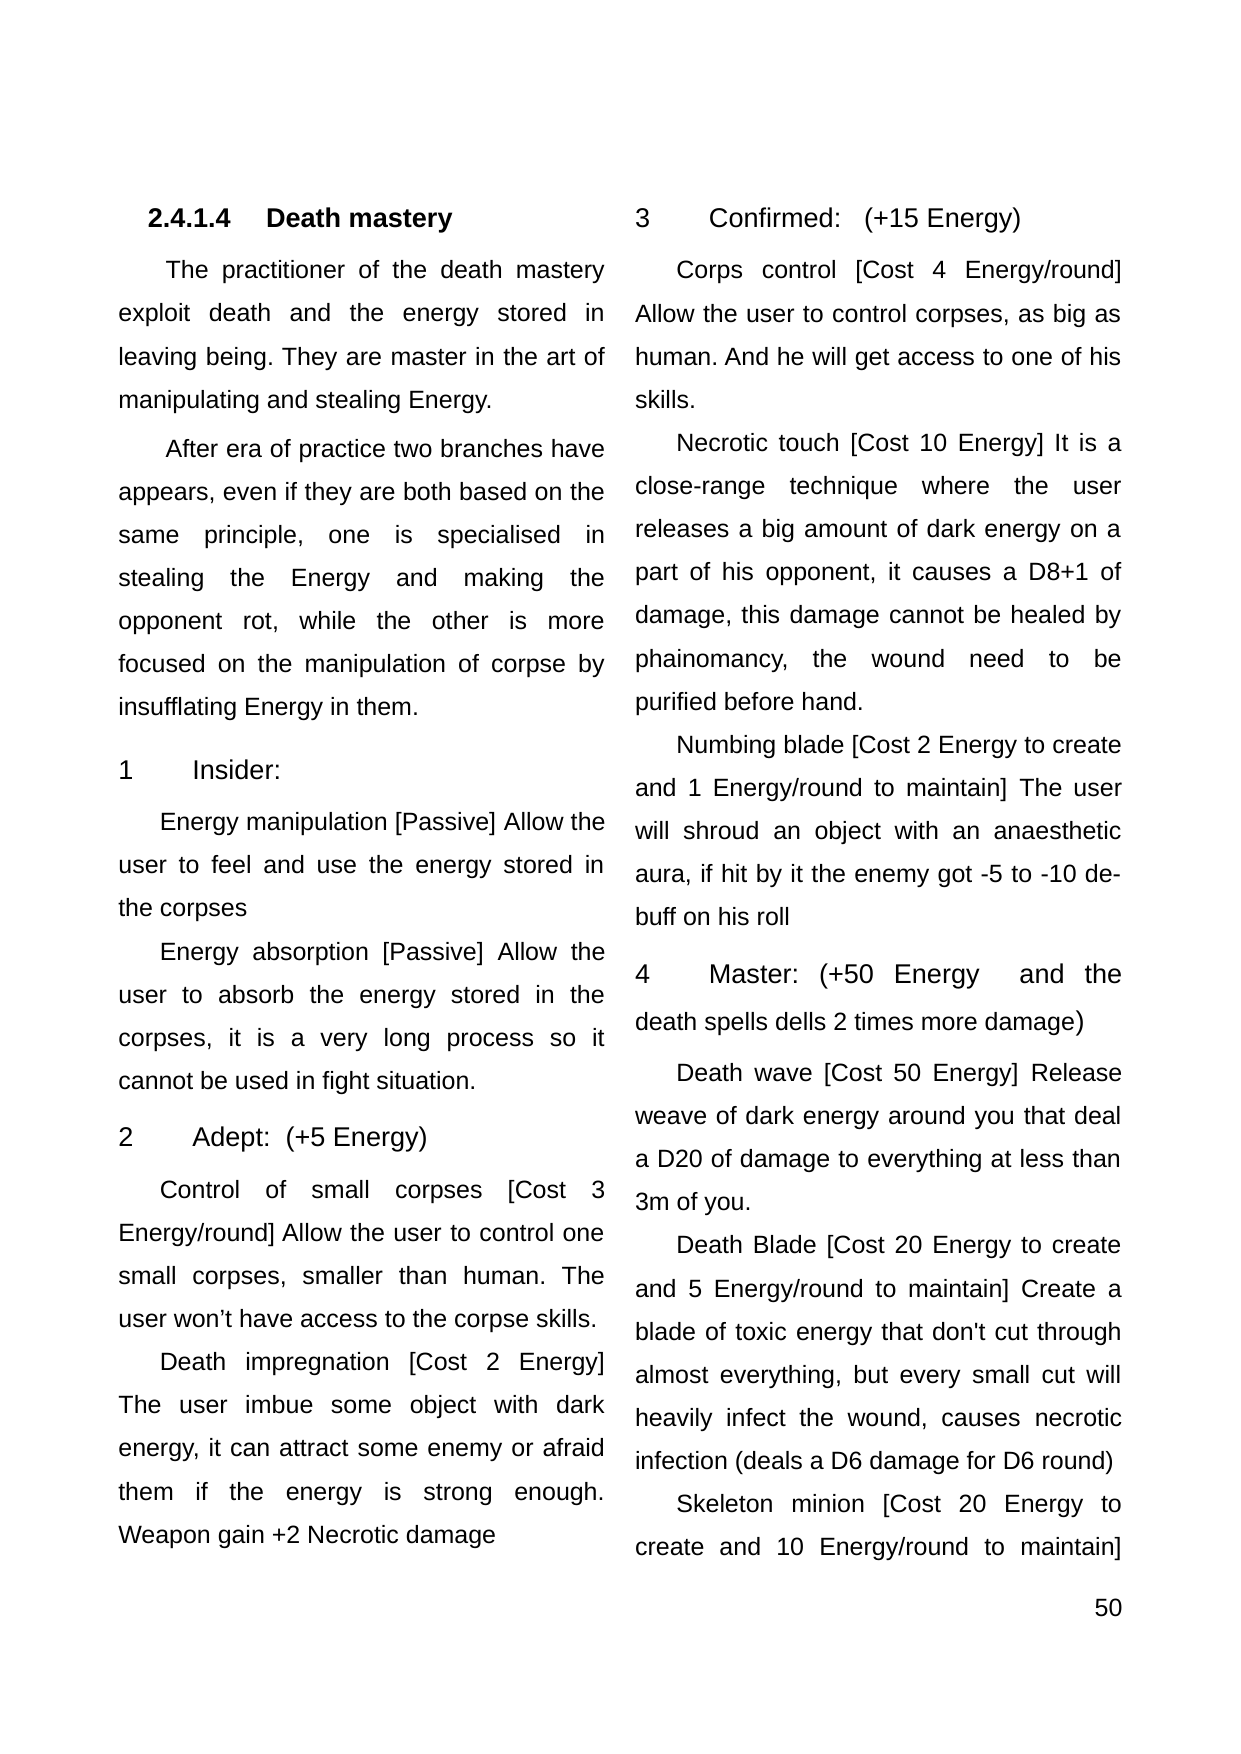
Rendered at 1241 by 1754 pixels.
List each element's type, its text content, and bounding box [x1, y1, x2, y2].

text Necrotic touch [Cost 10 Energy] It is a close-range technique where the user releases a big amount of dark energy on a part of his opponent, it causes a D8+1 of damage, this damage cannot be healed by phainomancy, the wound need to be purified before hand. [635, 428, 1122, 716]
text Energy absorption [Passive] Allow the user to absorb the energy stored in the corpses, it is a very long process so it cannot be used in fight situation. [118, 936, 605, 1094]
subtitle Insider: [118, 754, 605, 785]
text Death Blade [Cost 20 Energy to create and 5 Energy/round to maintain] Create a blade of toxic energy that don't cut through almost everything, but every small cut will heavily infect the wound, causes necrotic infection (deals a D6 damage for D6 round) [635, 1231, 1122, 1475]
text Control of small corpses [Cost 3 Energy/round] Allow the user to control one small corpses, smaller than human. The user won’t have access to the corpse skills. [118, 1174, 605, 1333]
text Corps control [Cost 4 Energy/round] Allow the user to control corpses, as big as human. And he will get access to one of his skills. [635, 256, 1122, 414]
subtitle Master: (+50 Energy and the death spells dells 2 times more damage) [635, 958, 1122, 1036]
subtitle Death mastery [118, 202, 605, 234]
text Death wave [Cost 50 Energy] Release weave of dark energy around you that deal a D20 of damage to everything at less than 3m of you. [635, 1058, 1122, 1216]
text The practitioner of the death mastery exploit death and the energy stored in leaving being. They are master in the art of manipulating and stealing Energy. [118, 255, 605, 413]
text After era of practice two branches have appears, even if they are both based on the same principle, one is specialised in stealing the Energy and making the opponent rot, while the other is more focused on the manipulation of corpse by insufflating Energy in them. [118, 434, 605, 721]
subtitle Confirmed: (+15 Energy) [635, 202, 1122, 234]
text Energy manipulation [Passive] Allow the user to feel and use the energy stored in the corpses [118, 807, 605, 922]
subtitle Adept: (+5 Energy) [118, 1121, 605, 1153]
text Numbing blade [Cost 2 Energy to create and 1 Energy/round to maintain] The user will shroud an object with an anaesthetic aura, if hit by it the enemy got -5 to -10 de-buff on his roll [635, 730, 1122, 931]
text Skeleton minion [Cost 20 Energy to create and 10 Energy/round to maintain] [635, 1489, 1122, 1561]
text Death impregnation [Cost 2 Energy] The user imbue some object with dark energy, it can attract some enemy or afraid them if the energy is strong enough. Weapon gain +2 Necrotic damage [118, 1347, 605, 1548]
